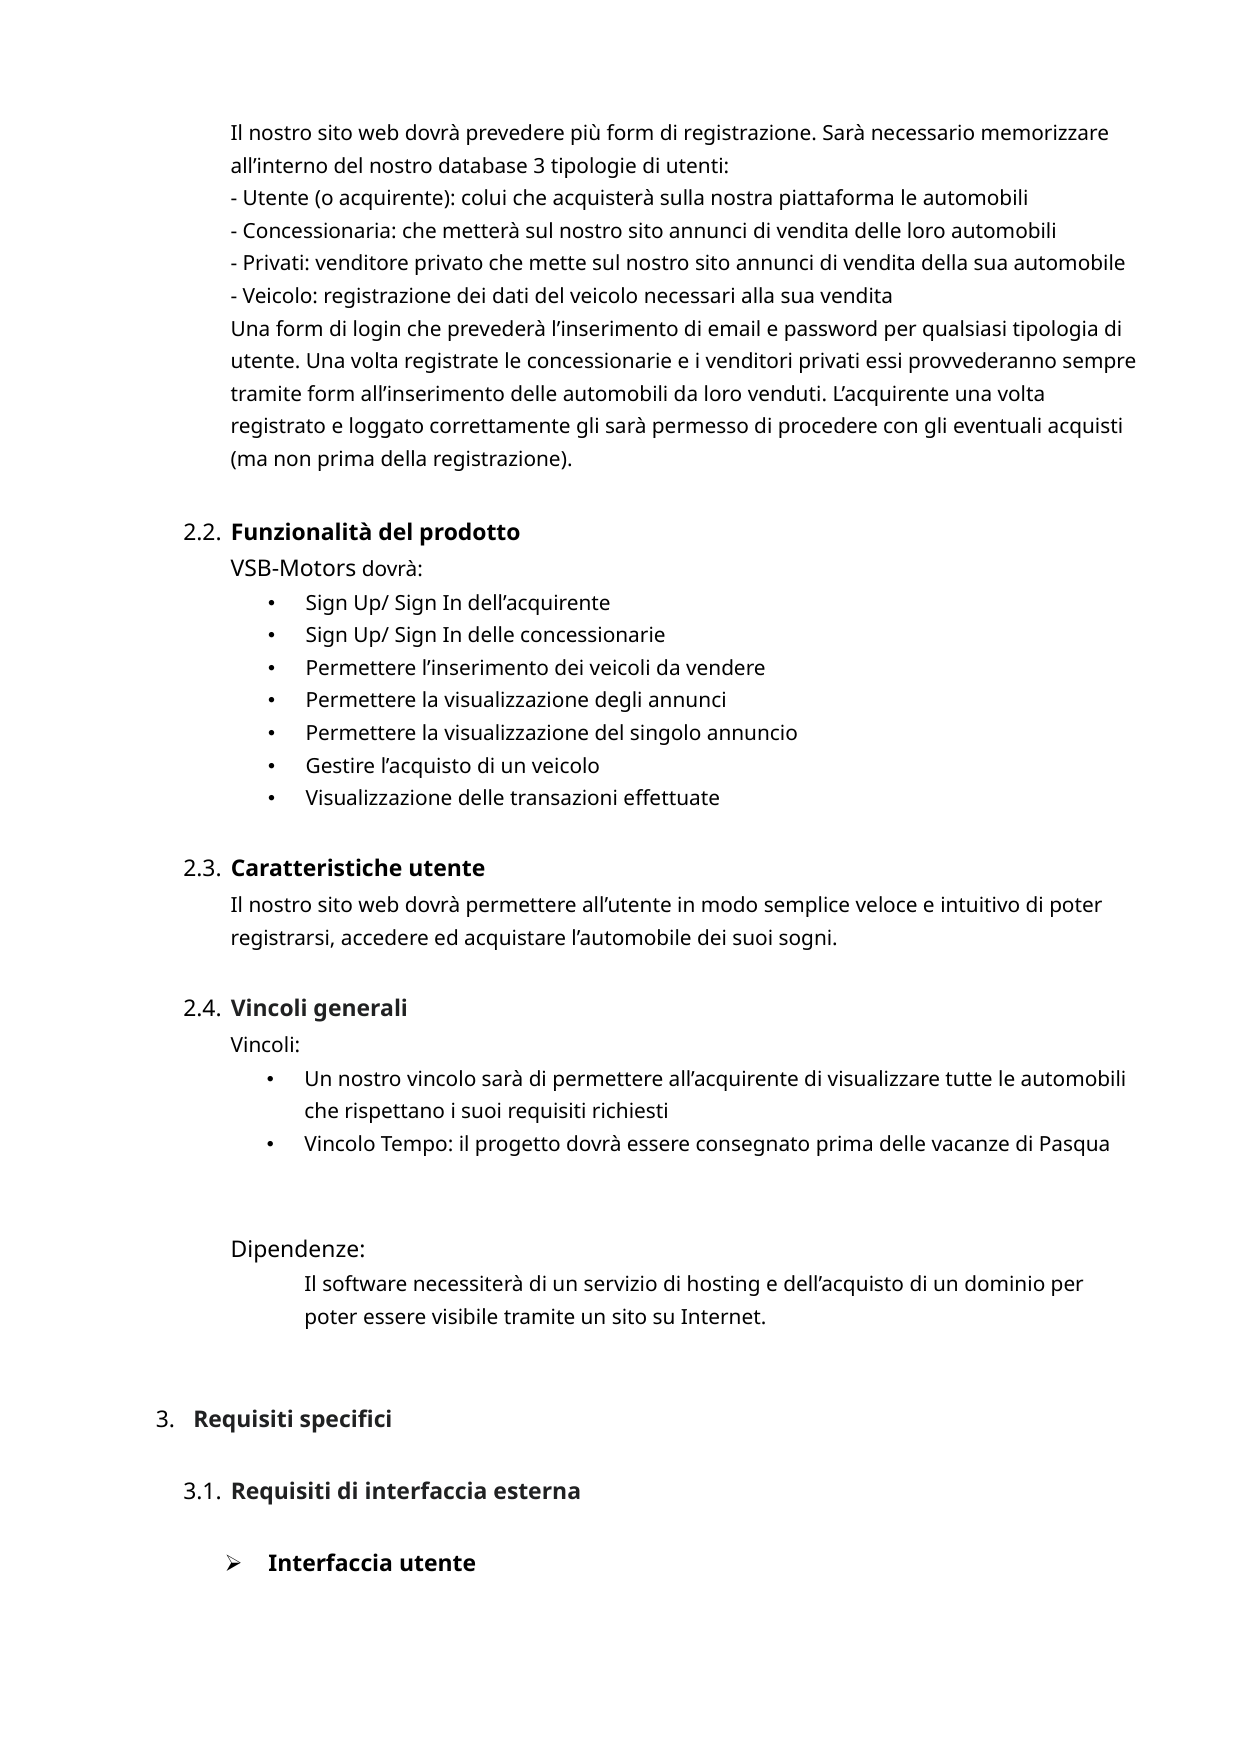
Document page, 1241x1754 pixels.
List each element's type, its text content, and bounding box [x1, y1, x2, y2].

list Un nostro vincolo sarà di permettere all’acquirente di visualizzare tutte le automobili che rispettano i suoi requisiti richiesti [267, 1064, 1140, 1125]
list - Utente (o acquirente): colui che acquisterà sulla nostra piattaforma le automobili [189, 183, 1140, 212]
list Visualizzazione delle transazioni effettuate [268, 783, 1140, 812]
list - Concessionaria: che metterà sul nostro sito annunci di vendita delle loro automobili [189, 216, 1140, 244]
list Vincolo Tempo: il progetto dovrà essere consegnato prima delle vacanze di Pasqua [267, 1129, 1140, 1157]
list Permettere l’inserimento dei veicoli da vendere [268, 653, 1140, 681]
list Permettere la visualizzazione del singolo annuncio [268, 718, 1140, 747]
list Requisiti specifici [156, 1403, 1140, 1434]
list Caratteristiche utente [183, 852, 1140, 883]
list Il nostro sito web dovrà prevedere più form di registrazione. Sarà necessario memorizzare all’interno del nostro database 3 tipologie di utenti: [189, 118, 1140, 179]
list Sign Up/ Sign In dell’acquirente [268, 588, 1140, 616]
list Requisiti di interfaccia esterna [183, 1475, 1140, 1506]
text Dipendenze: [189, 1233, 1140, 1265]
list Gestire l’acquisto di un veicolo [268, 751, 1140, 779]
list Vincoli generali [183, 992, 1140, 1023]
list Permettere la visualizzazione degli annunci [268, 686, 1140, 714]
list Una form di login che prevederà l’inserimento di email e password per qualsiasi tipologia di utente. Una volta registrate le concessionarie e i venditori privati essi provvederanno sempre tramite form all’inserimento delle automobili da loro venduti. L’acquirente una volta registrato e loggato correttamente gli sarà permesso di procedere con gli eventuali acquisti (ma non prima della registrazione). [189, 314, 1140, 473]
list Sign Up/ Sign In delle concessionarie [268, 620, 1140, 649]
list - Privati: venditore privato che mette sul nostro sito annunci di vendita della sua automobile [189, 248, 1140, 277]
text Il nostro sito web dovrà permettere all’utente in modo semplice veloce e intuitivo di poter registrarsi, accedere ed acquistare l’automobile dei suoi sogni. [189, 888, 1140, 952]
list Il software necessiterà di un servizio di hosting e dell’acquisto di un dominio per poter essere visibile tramite un sito su Internet. [267, 1269, 1140, 1330]
list Funzionalità del prodotto [183, 516, 1140, 547]
list Interfaccia utente [224, 1547, 1140, 1578]
text VSB-Motors dovrà: [189, 552, 1140, 583]
list - Veicolo: registrazione dei dati del veicolo necessari alla sua vendita [189, 281, 1140, 309]
text Vincoli: [189, 1028, 1140, 1059]
